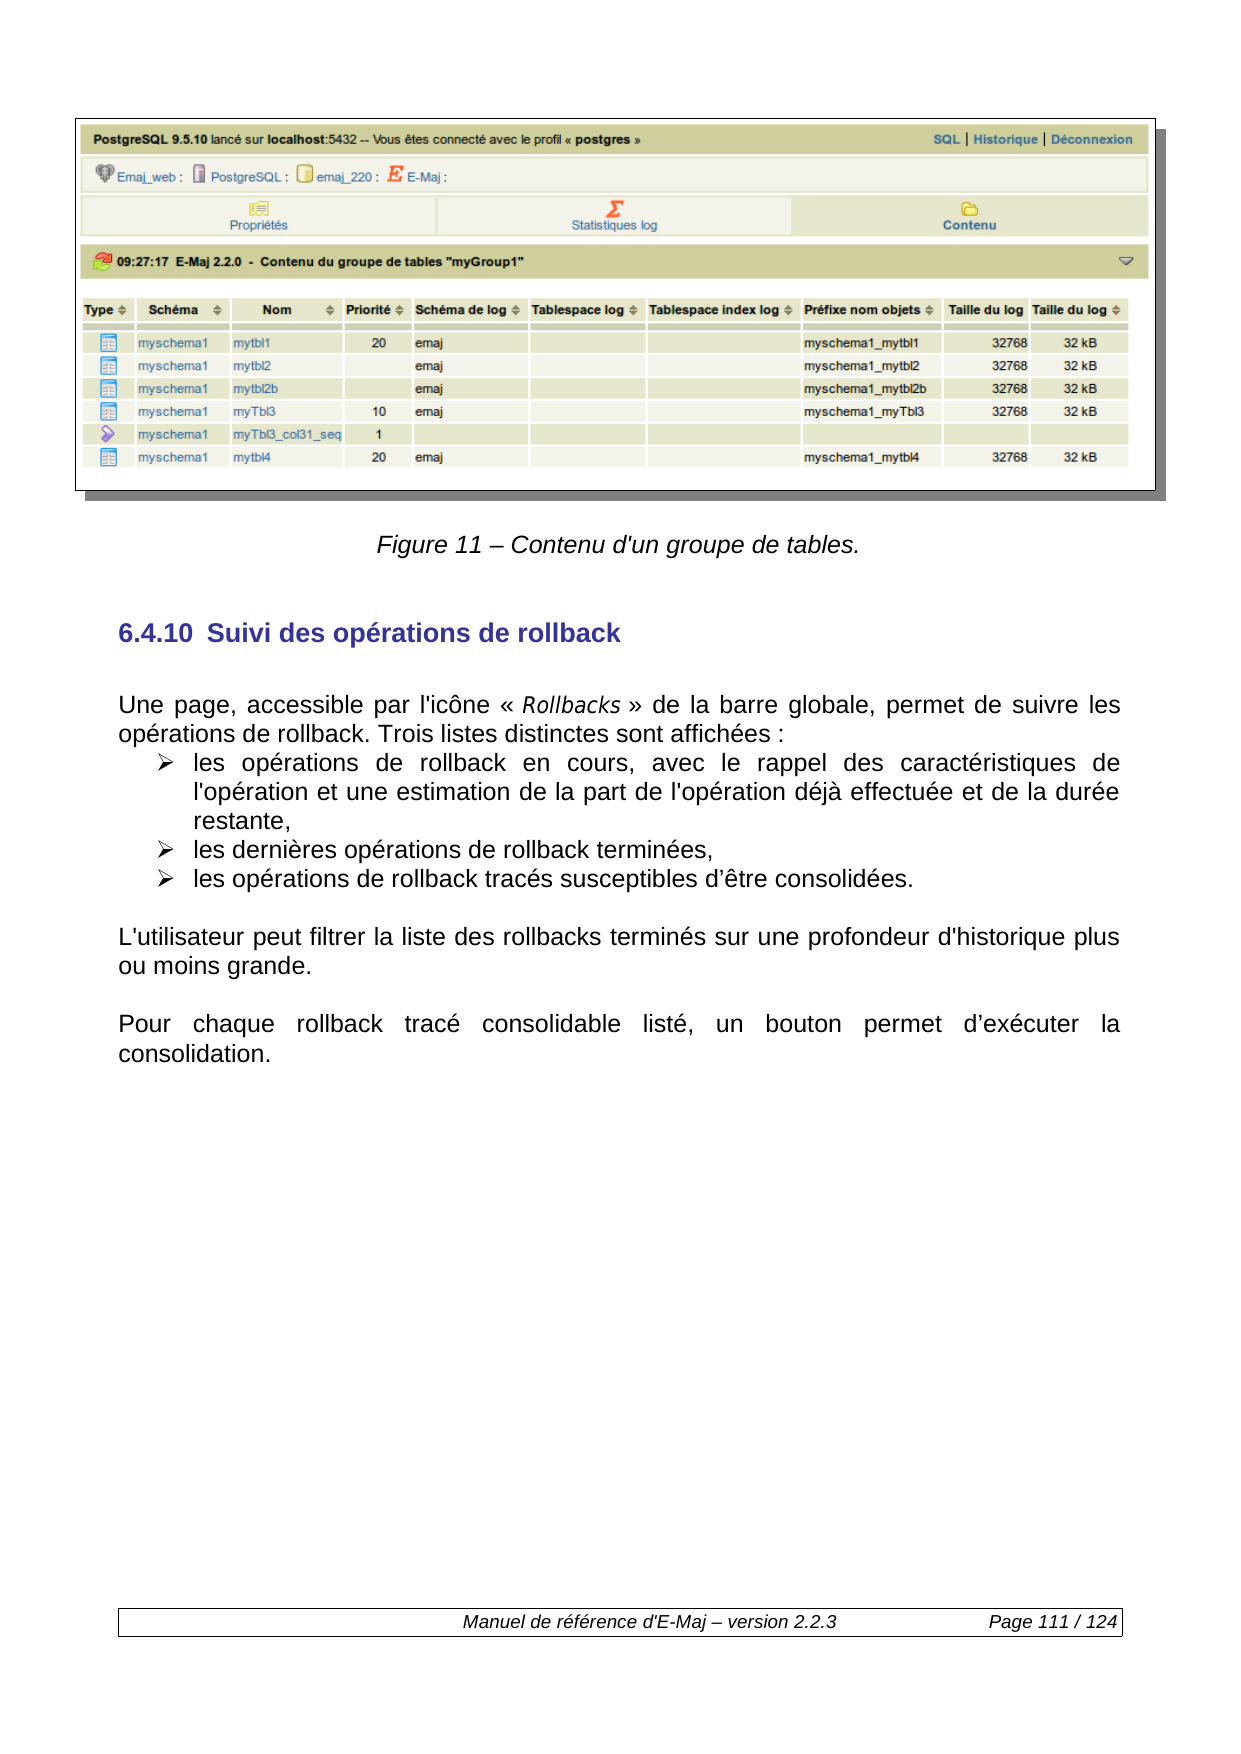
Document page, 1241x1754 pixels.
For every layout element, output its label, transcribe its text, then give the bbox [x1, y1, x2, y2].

text Figure 11 – Contenu d'un groupe de tables. [118, 530, 1122, 559]
subtitle Suivi des opérations de rollback [118, 617, 1122, 648]
picture [77, 121, 1152, 488]
text Pour chaque rollback tracé consolidable listé, un bouton permet d’exécuter la consolidation. [118, 1009, 1122, 1067]
list les dernières opérations de rollback terminées, [156, 835, 1122, 864]
text L'utilisateur peut filtrer la liste des rollbacks terminés sur une profondeur d'historique plus ou moins grande. [118, 922, 1122, 980]
list les opérations de rollback en cours, avec le rappel des caractéristiques de l'opération et une estimation de la part de l'opération déjà effectuée et de la durée restante, [156, 748, 1122, 835]
list les opérations de rollback tracés susceptibles d’être consolidées. [156, 864, 1122, 893]
text Une page, accessible par l'icône « Rollbacks » de la barre globale, permet de suivre les opérations de rollback. Trois listes distinctes sont affichées : [118, 690, 1122, 748]
